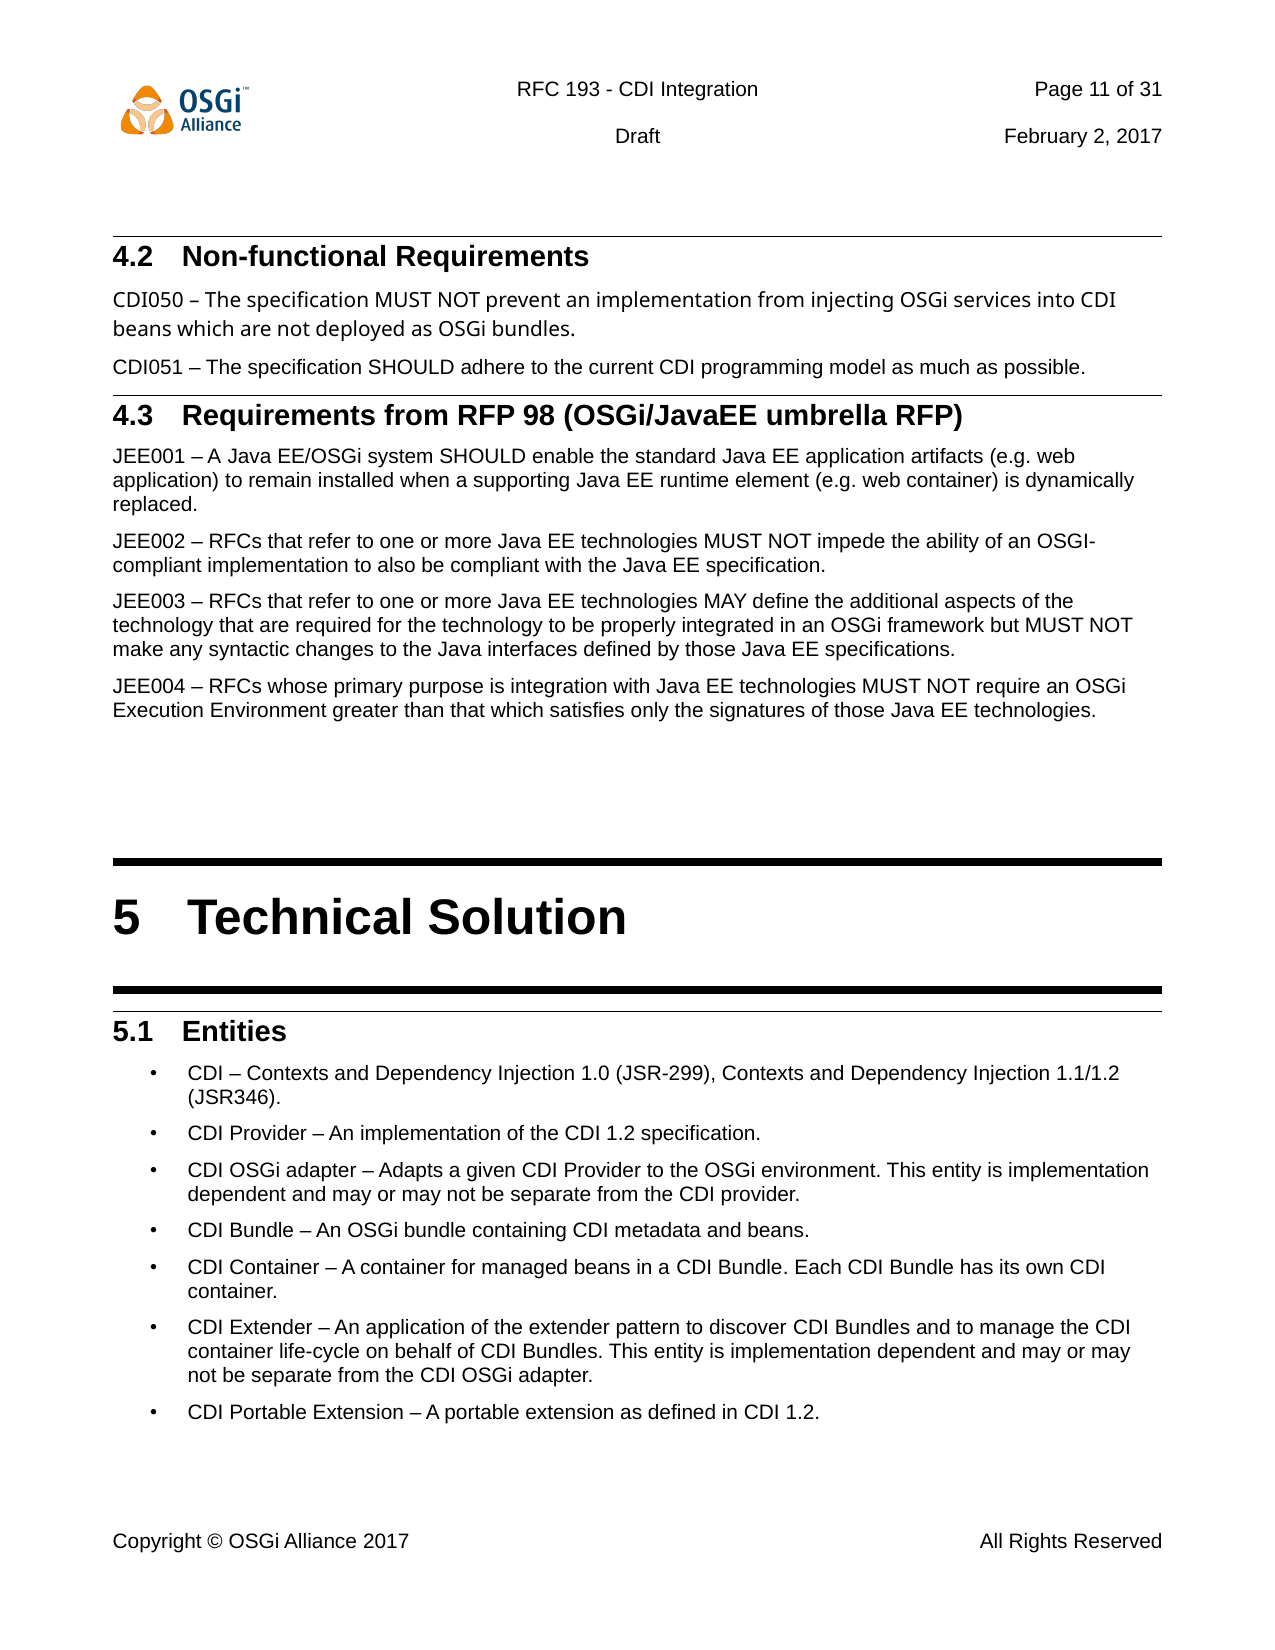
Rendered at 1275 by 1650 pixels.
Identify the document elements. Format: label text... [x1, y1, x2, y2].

text JEE001 – A Java EE/OSGi system SHOULD enable the standard Java EE application artifacts (e.g. web application) to remain installed when a supporting Java EE runtime element (e.g. web container) is dynamically replaced. [112, 444, 1162, 516]
list CDI Extender – An application of the extender pattern to discover CDI Bundles and to manage the CDI container life-cycle on behalf of CDI Bundles. This entity is implementation dependent and may or may not be separate from the CDI OSGi adapter. [150, 1315, 1162, 1387]
subtitle Technical Solution [112, 859, 1162, 994]
list CDI Portable Extension – A portable extension as defined in CDI 1.2. [150, 1399, 1162, 1424]
text CDI050 – The specification MUST NOT prevent an implementation from injecting OSGi services into CDI beans which are not deployed as OSGi bundles. [112, 285, 1162, 342]
list CDI – Contexts and Dependency Injection 1.0 (JSR-299), Contexts and Dependency Injection 1.1/1.2 (JSR346). [150, 1060, 1162, 1108]
list CDI Provider – An implementation of the CDI 1.2 specification. [150, 1121, 1162, 1145]
text JEE004 – RFCs whose primary purpose is integration with Java EE technologies MUST NOT require an OSGi Execution Environment greater than that which satisfies only the signatures of those Java EE technologies. [112, 673, 1162, 721]
text CDI051 – The specification SHOULD adhere to the current CDI programming model as much as possible. [112, 354, 1162, 378]
subtitle Requirements from RFP 98 (OSGi/JavaEE umbrella RFP) [112, 396, 1162, 432]
text JEE002 – RFCs that refer to one or more Java EE technologies MUST NOT impede the ability of an OSGI-compliant implementation to also be compliant with the Java EE specification. [112, 529, 1162, 577]
list CDI Bundle – An OSGi bundle containing CDI metadata and beans. [150, 1218, 1162, 1242]
list CDI OSGi adapter – Adapts a given CDI Provider to the OSGi environment. This entity is implementation dependent and may or may not be separate from the CDI provider. [150, 1157, 1162, 1206]
picture [113, 78, 257, 142]
list CDI Container – A container for managed beans in a CDI Bundle. Each CDI Bundle has its own CDI container. [150, 1254, 1162, 1303]
text JEE003 – RFCs that refer to one or more Java EE technologies MAY define the additional aspects of the technology that are required for the technology to be properly integrated in an OSGi framework but MUST NOT make any syntactic changes to the Java interfaces defined by those Java EE specifications. [112, 589, 1162, 661]
subtitle Non-functional Requirements [112, 237, 1162, 273]
subtitle Entities [112, 1012, 1162, 1048]
